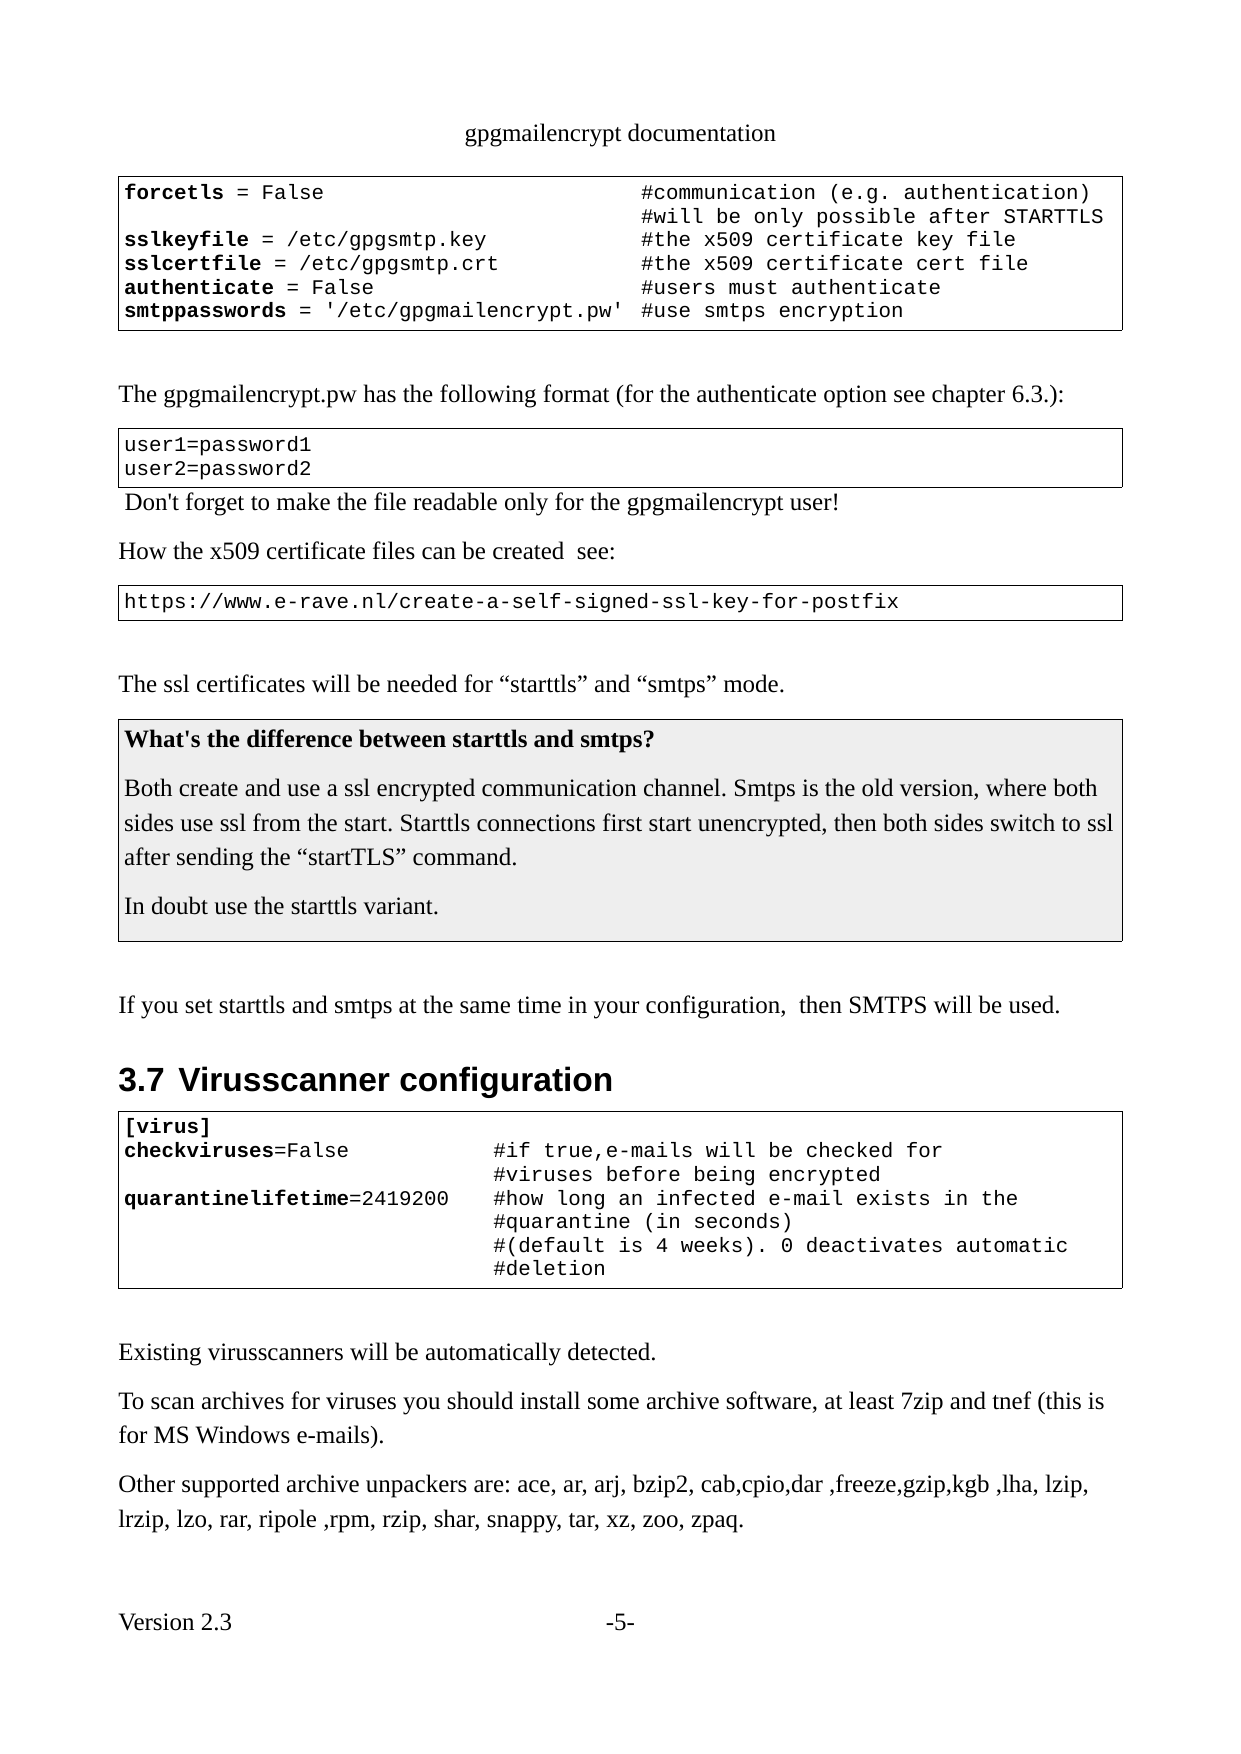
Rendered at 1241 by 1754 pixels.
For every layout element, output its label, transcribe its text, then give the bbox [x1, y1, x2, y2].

text Existing virusscanners will be automatically detected. [118, 1337, 1122, 1366]
text To scan archives for viruses you should install some archive software, at least 7zip and tnef (this is for MS Windows e-mails). [118, 1386, 1122, 1449]
text The gpgmailencrypt.pw has the following format (for the authenticate option see chapter 6.3.): [118, 379, 1122, 408]
text If you set starttls and smtps at the same time in your configuration, then SMTPS will be used. [118, 990, 1122, 1018]
table_header user1=password1 user2=password2 [119, 429, 1122, 487]
text Other supported archive unpackers are: ace, ar, arj, bzip2, cab,cpio,dar ,freeze,gzip,kgb ,lha, lzip, lrzip, lzo, rar, ripole ,rpm, rzip, shar, snappy, tar, xz, zoo, zpaq. [118, 1469, 1122, 1533]
table_header forcetls = False #communication (e.g. authentication) #will be only possible after STARTTLS sslkeyfile = /etc/gpgsmtp.key #the x509 certificate key file sslcertfile = /etc/gpgsmtp.crt #the x509 certificate cert file authenticate = False #users must authenticate smtppasswords = '/etc/gpgmailencrypt.pw' #use smtps encryption [119, 177, 1122, 330]
text Don't forget to make the file readable only for the gpgmailencrypt user! [118, 488, 1122, 516]
table_header https://www.e-rave.nl/create-a-self-signed-ssl-key-for-postfix [119, 586, 1122, 620]
subtitle Virusscanner configuration [118, 1059, 1122, 1098]
table_header [virus] checkviruses=False #if true,e-mails will be checked for #viruses before being encrypted quarantinelifetime=2419200 #how long an infected e-mail exists in the #quarantine (in seconds) #(default is 4 weeks). 0 deactivates automatic #deletion [119, 1112, 1122, 1288]
table_header What's the difference between starttls and smtps? Both create and use a ssl encrypted communication channel. Smtps is the old version, where both sides use ssl from the start. Starttls connections first start unencrypted, then both sides switch to ssl after sending the “startTLS” command. In doubt use the starttls variant. [119, 720, 1122, 941]
text How the x509 certificate files can be created see: [118, 536, 1122, 565]
text The ssl certificates will be needed for “starttls” and “smtps” mode. [118, 669, 1122, 698]
